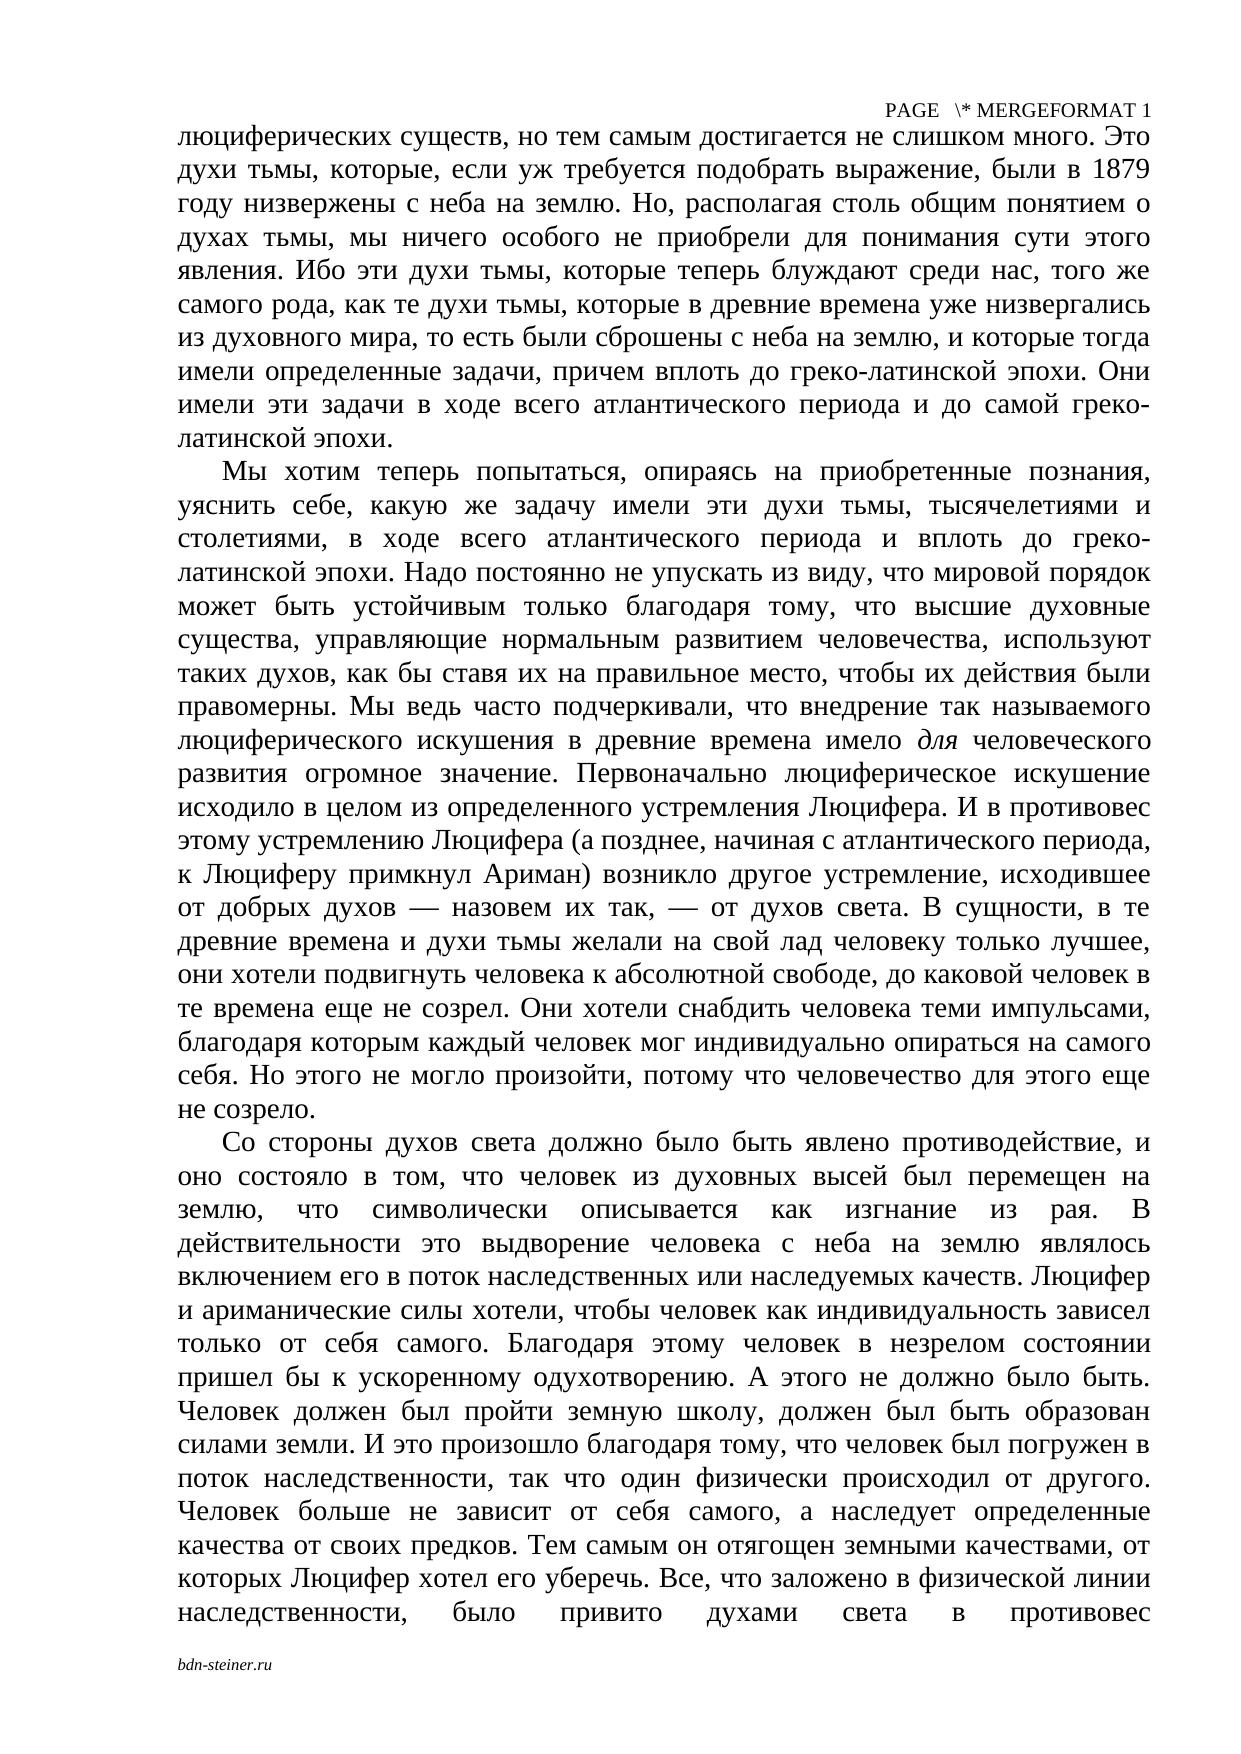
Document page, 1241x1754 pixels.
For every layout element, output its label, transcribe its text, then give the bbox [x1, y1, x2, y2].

text Мы хотим теперь попытаться, опираясь на приобретенные познания, уяснить себе, какую же задачу имели эти духи тьмы, тысячелетиями и столетиями, в ходе всего атлантического периода и вплоть до греко-латинской эпохи. Надо постоянно не упускать из виду, что мировой порядок может быть устойчивым только благодаря тому, что высшие духовные существа, управляющие нормальным развитием человечества, используют таких духов, как бы ставя их на правильное место, чтобы их действия были правомерны. Мы ведь часто подчеркивали, что внедрение так называемого люциферического искушения в древние времена имело для человеческого развития огромное значение. Первоначально люциферическое искушение исходило в целом из определенного устремления Люцифера. И в противовес этому устремлению Люцифера (а позднее, начиная с атлантического периода, к Люциферу примкнул Ариман) возникло другое устремление, исходившее от добрых духов — назовем их так, — от духов света. В сущности, в те древние времена и духи тьмы желали на свой лад человеку только лучшее, они хотели подвигнуть человека к абсолютной свободе, до каковой человек в те времена еще не созрел. Они хотели снабдить человека теми импульсами, благодаря которым каждый человек мог индивидуально опираться на самого себя. Но этого не могло произойти, потому что человечество для этого еще не созрело. [177, 453, 1152, 1124]
text Со стороны духов света должно было быть явлено противодействие, и оно состояло в том, что человек из духовных высей был перемещен на землю, что символически описывается как изгнание из рая. В действительности это выдворение человека с неба на землю являлось включением его в поток наследственных или наследуемых качеств. Люцифер и ариманические силы хотели, чтобы человек как индивидуальность зависел только от себя самого. Благодаря этому человек в незрелом состоянии пришел бы к ускоренному одухотворению. А этого не должно было быть. Человек должен был пройти земную школу, должен был быть образован силами земли. И это произошло благодаря тому, что человек был погружен в поток наследственности, так что один физически происходил от другого. Человек больше не зависит от себя самого, а наследует определенные качества от своих предков. Тем самым он отягощен земными качествами, от которых Люцифер хотел его уберечь. Все, что заложено в физической линии наследственности, было привито духами света в противовес [177, 1124, 1152, 1627]
text люциферических существ, но тем самым достигается не слишком много. Это духи тьмы, которые, если уж требуется подобрать выражение, были в 1879 году низвержены с неба на землю. Но, располагая столь общим понятием о духах тьмы, мы ничего особого не приобрели для понимания сути этого явления. Ибо эти духи тьмы, которые теперь блуждают среди нас, того же самого рода, как те духи тьмы, которые в древние времена уже низвергались из духовного мира, то есть были сброшены с неба на землю, и которые тогда имели определенные задачи, причем вплоть до греко-латинской эпохи. Они имели эти задачи в ходе всего атлантического периода и до самой греко-латинской эпохи. [177, 118, 1152, 453]
